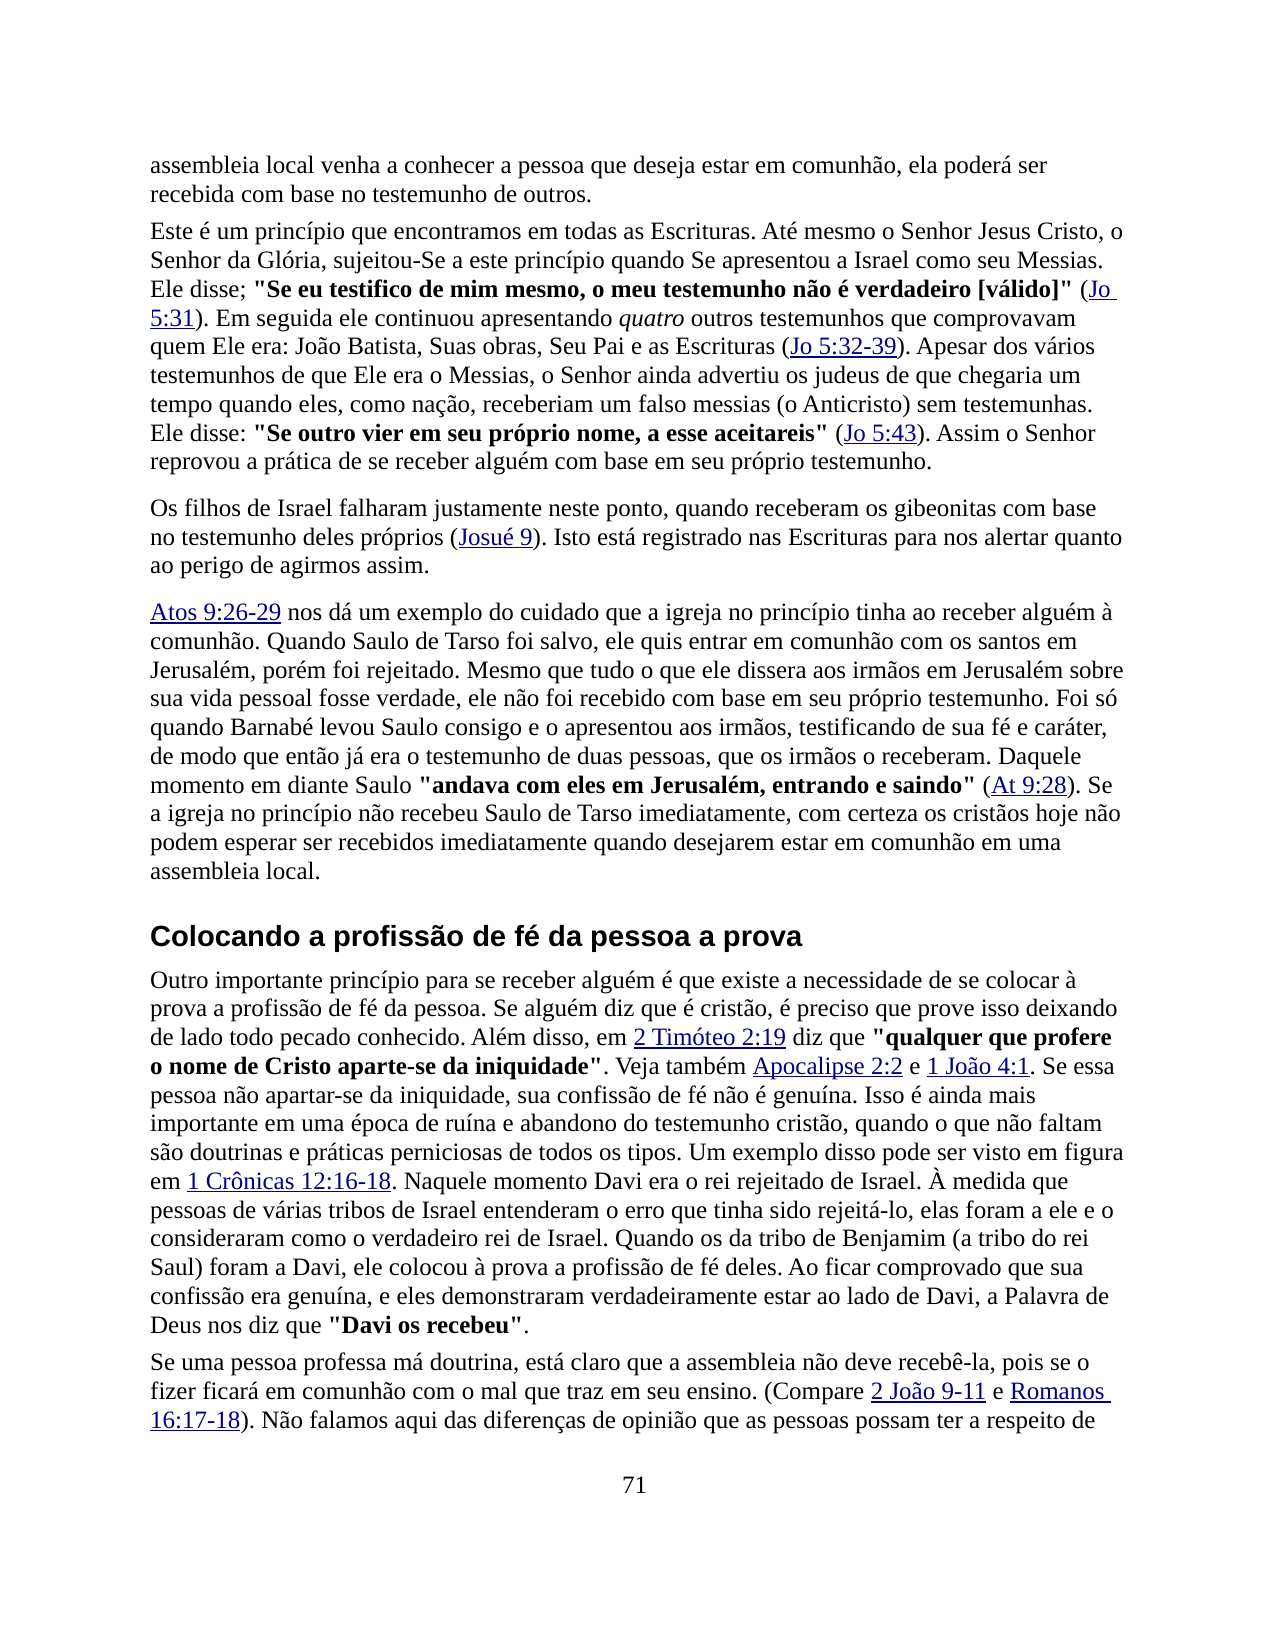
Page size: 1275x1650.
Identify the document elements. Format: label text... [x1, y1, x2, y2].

text assembleia local venha a conhecer a pessoa que deseja estar em comunhão, ela poderá ser recebida com base no testemunho de outros. [150, 150, 1125, 207]
text Os filhos de Israel falharam justamente neste ponto, quando receberam os gibeonitas com base no testemunho deles próprios (Josué 9). Isto está registrado nas Escrituras para nos alertar quanto ao perigo de agirmos assim. [150, 493, 1125, 579]
text Atos 9:26-29 nos dá um exemplo do cuidado que a igreja no princípio tinha ao receber alguém à comunhão. Quando Saulo de Tarso foi salvo, ele quis entrar em comunhão com os santos em Jerusalém, porém foi rejeitado. Mesmo que tudo o que ele dissera aos irmãos em Jerusalém sobre sua vida pessoal fosse verdade, ele não foi recebido com base em seu próprio testemunho. Foi só quando Barnabé levou Saulo consigo e o apresentou aos irmãos, testificando de sua fé e caráter, de modo que então já era o testemunho de duas pessoas, que os irmãos o receberam. Daquele momento em diante Saulo "andava com eles em Jerusalém, entrando e saindo" (At 9:28). Se a igreja no princípio não recebeu Saulo de Tarso imediatamente, com certeza os cristãos hoje não podem esperar ser recebidos imediatamente quando desejarem estar em comunhão em uma assembleia local. [150, 597, 1125, 885]
subtitle Colocando a profissão de fé da pessoa a prova [150, 919, 1125, 952]
text Outro importante princípio para se receber alguém é que existe a necessidade de se colocar à prova a profissão de fé da pessoa. Se alguém diz que é cristão, é preciso que prove isso deixando de lado todo pecado conhecido. Além disso, em 2 Timóteo 2:19 diz que "qualquer que profere o nome de Cristo aparte-se da iniquidade". Veja também Apocalipse 2:2 e 1 João 4:1. Se essa pessoa não apartar-se da iniquidade, sua confissão de fé não é genuína. Isso é ainda mais importante em uma época de ruína e abandono do testemunho cristão, quando o que não faltam são doutrinas e práticas perniciosas de todos os tipos. Um exemplo disso pode ser visto em figura em 1 Crônicas 12:16-18. Naquele momento Davi era o rei rejeitado de Israel. À medida que pessoas de várias tribos de Israel entenderam o erro que tinha sido rejeitá-lo, elas foram a ele e o consideraram como o verdadeiro rei de Israel. Quando os da tribo de Benjamim (a tribo do rei Saul) foram a Davi, ele colocou à prova a profissão de fé deles. Ao ficar comprovado que sua confissão era genuína, e eles demonstraram verdadeiramente estar ao lado de Davi, a Palavra de Deus nos diz que "Davi os recebeu". [150, 965, 1125, 1338]
text Este é um princípio que encontramos em todas as Escrituras. Até mesmo o Senhor Jesus Cristo, o Senhor da Glória, sujeitou-Se a este princípio quando Se apresentou a Israel como seu Messias. Ele disse; "Se eu testifico de mim mesmo, o meu testemunho não é verdadeiro [válido]" (Jo 5:31). Em seguida ele continuou apresentando quatro outros testemunhos que comprovavam quem Ele era: João Batista, Suas obras, Seu Pai e as Escrituras (Jo 5:32-39). Apesar dos vários testemunhos de que Ele era o Messias, o Senhor ainda advertiu os judeus de que chegaria um tempo quando eles, como nação, receberiam um falso messias (o Anticristo) sem testemunhas. Ele disse: "Se outro vier em seu próprio nome, a esse aceitareis" (Jo 5:43). Assim o Senhor reprovou a prática de se receber alguém com base em seu próprio testemunho. [150, 216, 1125, 475]
text Se uma pessoa professa má doutrina, está claro que a assembleia não deve recebê-la, pois se o fizer ficará em comunhão com o mal que traz em seu ensino. (Compare 2 João 9-11 e Romanos 16:17-18). Não falamos aqui das diferenças de opinião que as pessoas possam ter a respeito de [150, 1347, 1125, 1434]
